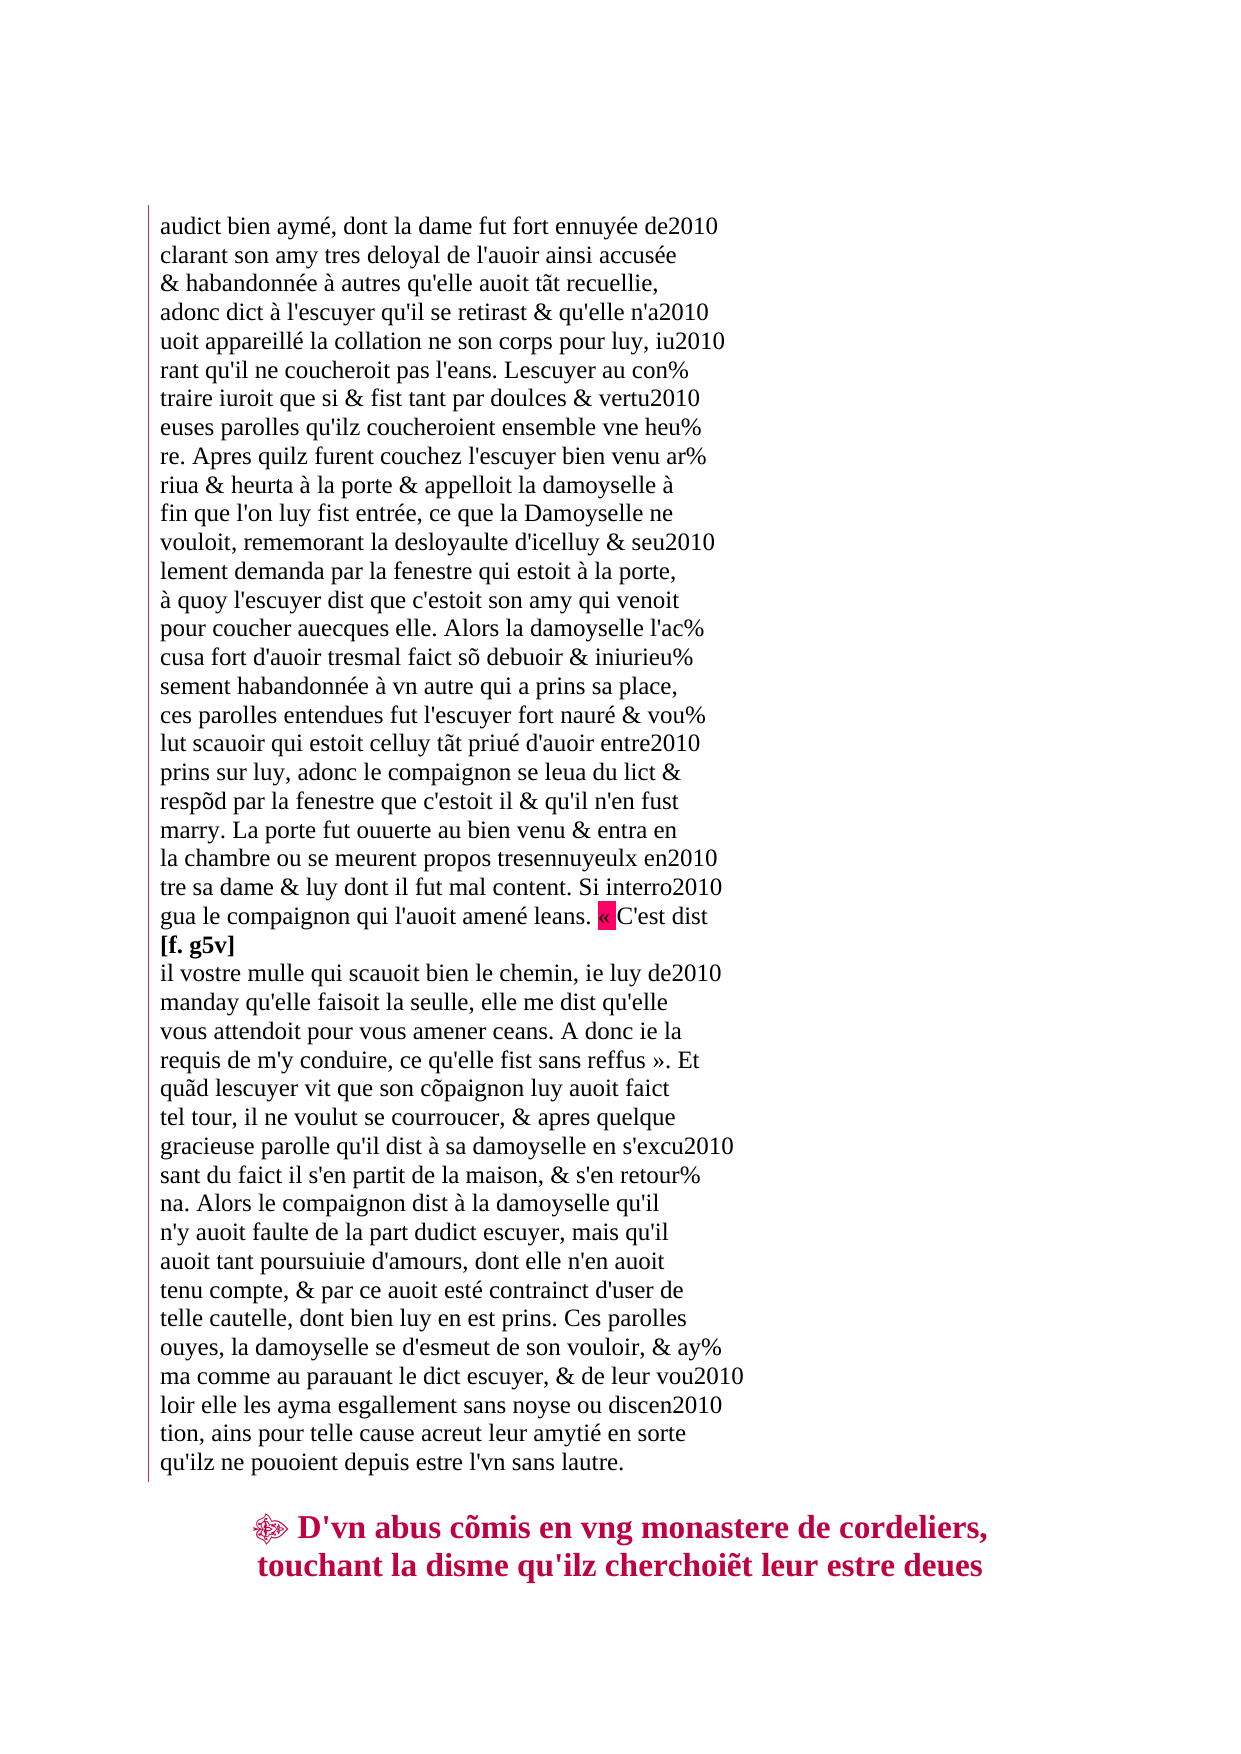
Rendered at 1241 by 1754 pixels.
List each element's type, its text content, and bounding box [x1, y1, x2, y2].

text ❧ D'vn abus cõmis en vng monastere de cordeliers, touchant la disme qu'ilz cherchoiẽt leur estre deues [148, 1507, 1093, 1584]
text audict bien aymé, dont la dame fut fort ennuyée de2010 clarant son amy tres deloyal de l'auoir ainsi accusée & habandonnée à autres qu'elle auoit tãt recuellie, adonc dict à l'escuyer qu'il se retirast & qu'elle n'a2010 uoit appareillé la collation ne son corps pour luy, iu2010 rant qu'il ne coucheroit pas l'eans. Lescuyer au con% traire iuroit que si & fist tant par doulces & vertu2010 euses parolles qu'ilz coucheroient ensemble vne heu% re. Apres quilz furent couchez l'escuyer bien venu ar% riua & heurta à la porte & appelloit la damoyselle à fin que l'on luy fist entrée, ce que la Damoyselle ne vouloit, rememorant la desloyaulte d'icelluy & seu2010 lement demanda par la fenestre qui estoit à la porte, à quoy l'escuyer dist que c'estoit son amy qui venoit pour coucher auecques elle. Alors la damoyselle l'ac% cusa fort d'auoir tresmal faict sõ debuoir & iniurieu% sement habandonnée à vn autre qui a prins sa place, ces parolles entendues fut l'escuyer fort nauré & vou% lut scauoir qui estoit celluy tãt priué d'auoir entre2010 prins sur luy, adonc le compaignon se leua du lict & respõd par la fenestre que c'estoit il & qu'il n'en fust marry. La porte fut ouuerte au bien venu & entra en la chambre ou se meurent propos tresennuyeulx en2010 tre sa dame & luy dont il fut mal content. Si interro2010 gua le compaignon qui l'auoit amené leans. « C'est dist [f. g5v] il vostre mulle qui scauoit bien le chemin, ie luy de2010 manday qu'elle faisoit la seulle, elle me dist qu'elle vous attendoit pour vous amener ceans. A donc ie la requis de m'y conduire, ce qu'elle fist sans reffus ». Et quãd lescuyer vit que son cõpaignon luy auoit faict tel tour, il ne voulut se courroucer, & apres quelque gracieuse parolle qu'il dist à sa damoyselle en s'excu2010 sant du faict il s'en partit de la maison, & s'en retour% na. Alors le compaignon dist à la damoyselle qu'il n'y auoit faulte de la part dudict escuyer, mais qu'il auoit tant poursuiuie d'amours, dont elle n'en auoit tenu compte, & par ce auoit esté contrainct d'user de telle cautelle, dont bien luy en est prins. Ces parolles ouyes, la damoyselle se d'esmeut de son vouloir, & ay% ma comme au parauant le dict escuyer, & de leur vou2010 loir elle les ayma esgallement sans noyse ou discen2010 tion, ains pour telle cause acreut leur amytié en sorte qu'ilz ne pouoient depuis estre l'vn sans lautre. [149, 205, 1093, 1482]
